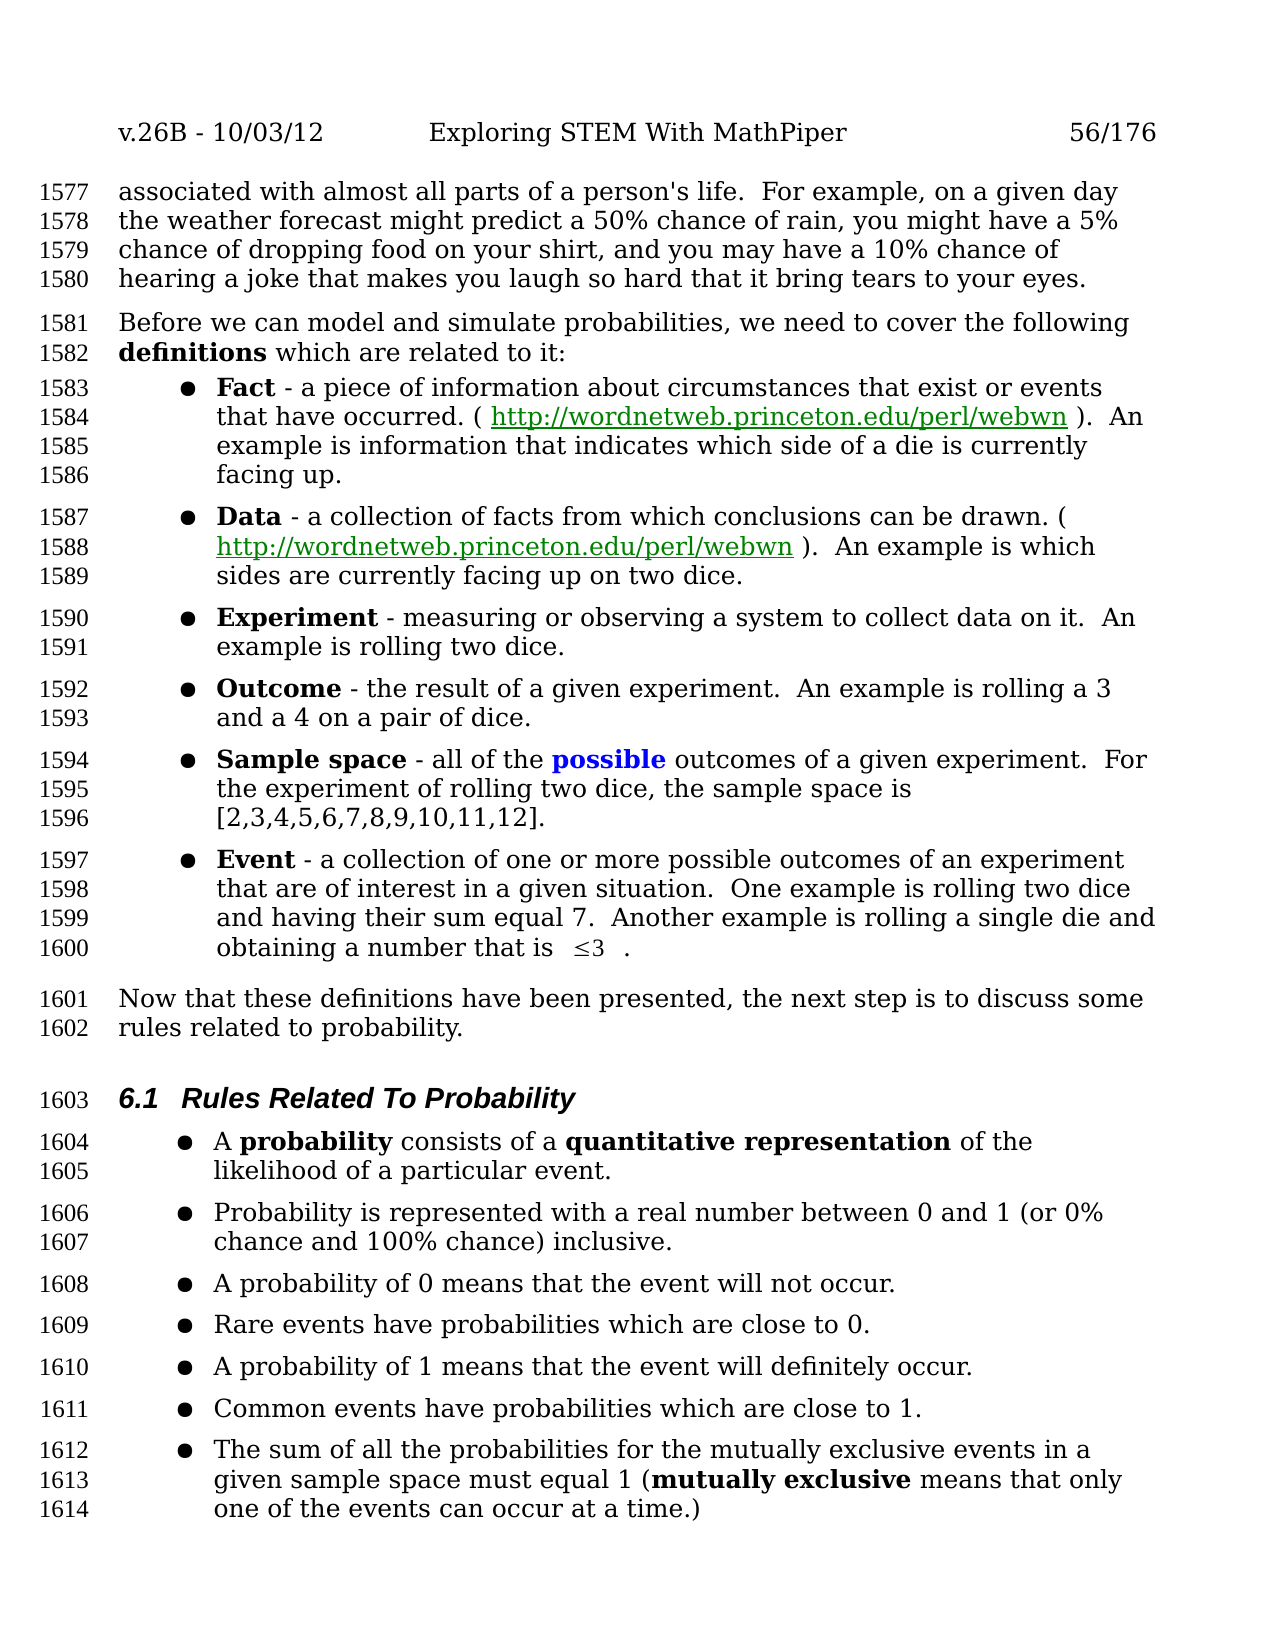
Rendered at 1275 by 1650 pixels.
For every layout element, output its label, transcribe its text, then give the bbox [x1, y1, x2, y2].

subtitle Rules Related To Probability [118, 1082, 1157, 1115]
list A probability of 0 means that the event will not occur. [175, 1269, 1157, 1298]
list A probability of 1 means that the event will definitely occur. [175, 1352, 1157, 1381]
text Now that these definitions have been presented, the next step is to discuss some rules related to probability. [118, 984, 1157, 1042]
list Data - a collection of facts from which conclusions can be drawn. ( http://wordnetweb.princeton.edu/perl/webwn ). An example is which sides are currently facing up on two dice. [178, 502, 1157, 590]
list Outcome - the result of a given experiment. An example is rolling a 3 and a 4 on a pair of dice. [178, 674, 1157, 732]
list The sum of all the probabilities for the mutually exclusive events in a given sample space must equal 1 (mutually exclusive means that only one of the events can occur at a time.) [175, 1436, 1157, 1523]
text associated with almost all parts of a person's life. For example, on a given day the weather forecast might predict a 50% chance of rain, you might have a 5% chance of dropping food on your shirt, and you may have a 10% chance of hearing a joke that makes you laugh so hard that it bring tears to your eyes. [118, 177, 1157, 293]
list Experiment - measuring or observing a system to collect data on it. An example is rolling two dice. [178, 603, 1157, 661]
list Common events have probabilities which are close to 1. [175, 1394, 1157, 1423]
list A probability consists of a quantitative representation of the likelihood of a particular event. [175, 1127, 1157, 1186]
list Probability is represented with a real number between 0 and 1 (or 0% chance and 100% chance) inclusive. [175, 1198, 1157, 1256]
list Sample space - all of the possible outcomes of a given experiment. For the experiment of rolling two dice, the sample space is [2,3,4,5,6,7,8,9,10,11,12]. [178, 745, 1157, 832]
list Fact - a piece of information about circumstances that exist or events that have occurred. ( http://wordnetweb.princeton.edu/perl/webwn ). An example is information that indicates which side of a die is currently facing up. [178, 373, 1157, 490]
text Before we can model and simulate probabilities, we need to cover the following definitions which are related to it: [118, 308, 1157, 367]
list Event - a collection of one or more possible outcomes of an experiment that are of interest in a given situation. One example is rolling two dice and having their sum equal 7. Another example is rolling a single die and obtaining a number that is. [178, 845, 1157, 963]
list Rare events have probabilities which are close to 0. [175, 1311, 1157, 1340]
